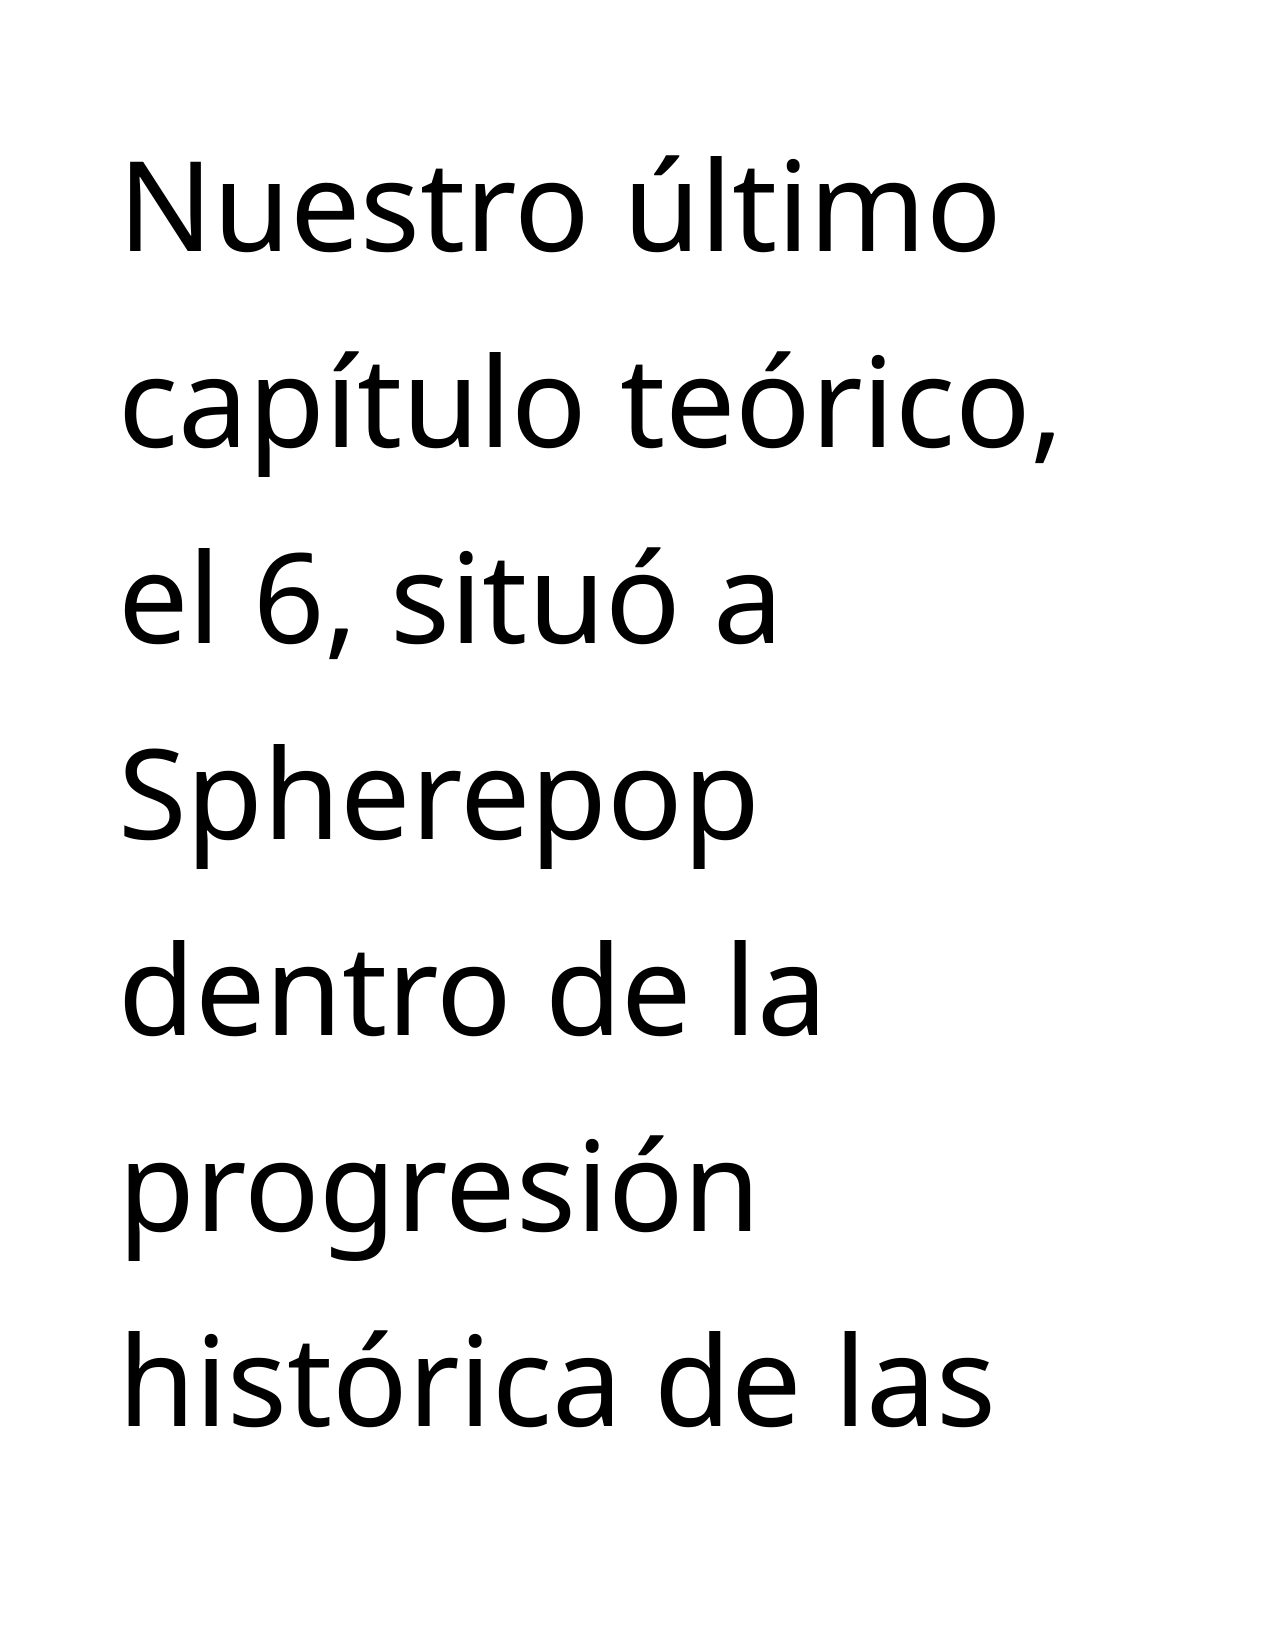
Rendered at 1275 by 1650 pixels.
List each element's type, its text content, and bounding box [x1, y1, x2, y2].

text Nuestro último capítulo teórico, el 6, situó a Spherepop dentro de la progresión histórica de las [118, 118, 1157, 1463]
